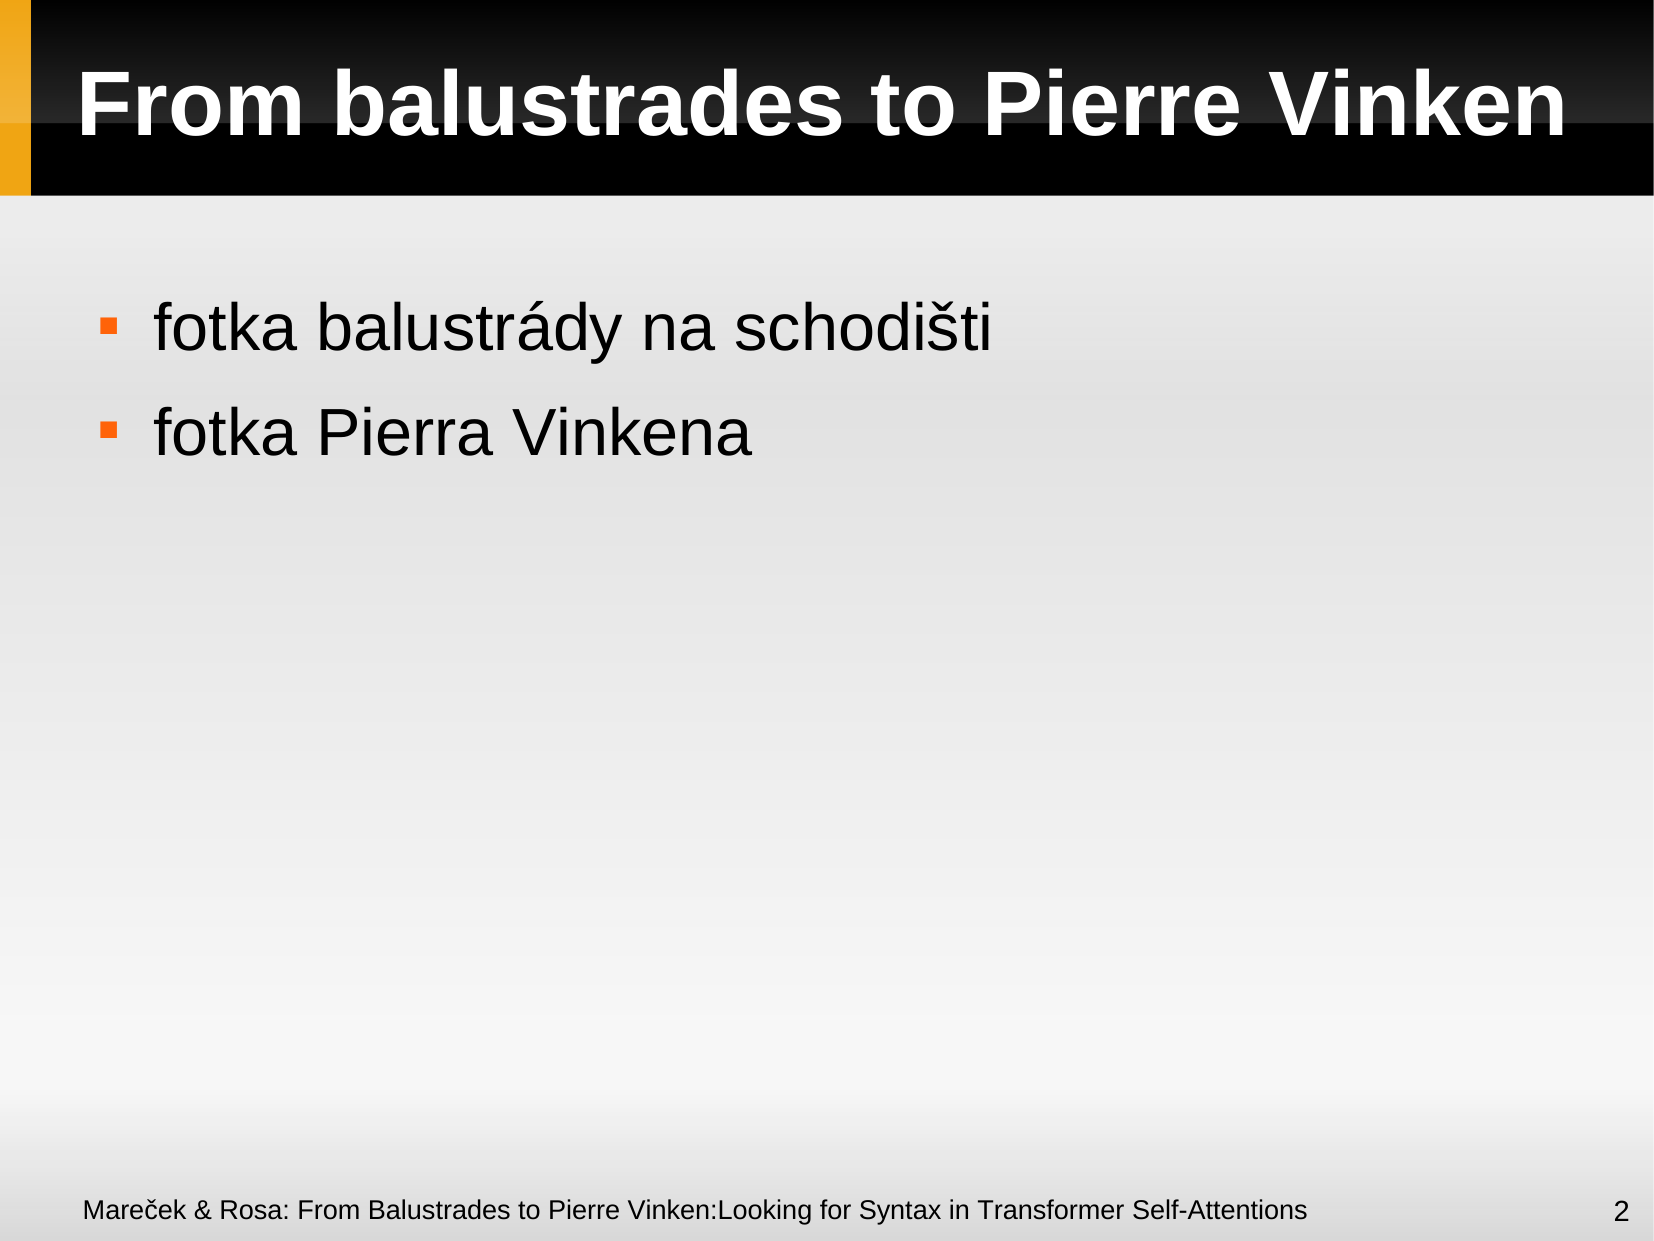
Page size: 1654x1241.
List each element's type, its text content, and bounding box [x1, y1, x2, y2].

picture [0, 0, 1654, 1241]
list fotka balustrády na schodišti fotka Pierra Vinkena [82, 290, 1595, 1109]
title From balustrades to Pierre Vinken [76, 0, 1625, 208]
